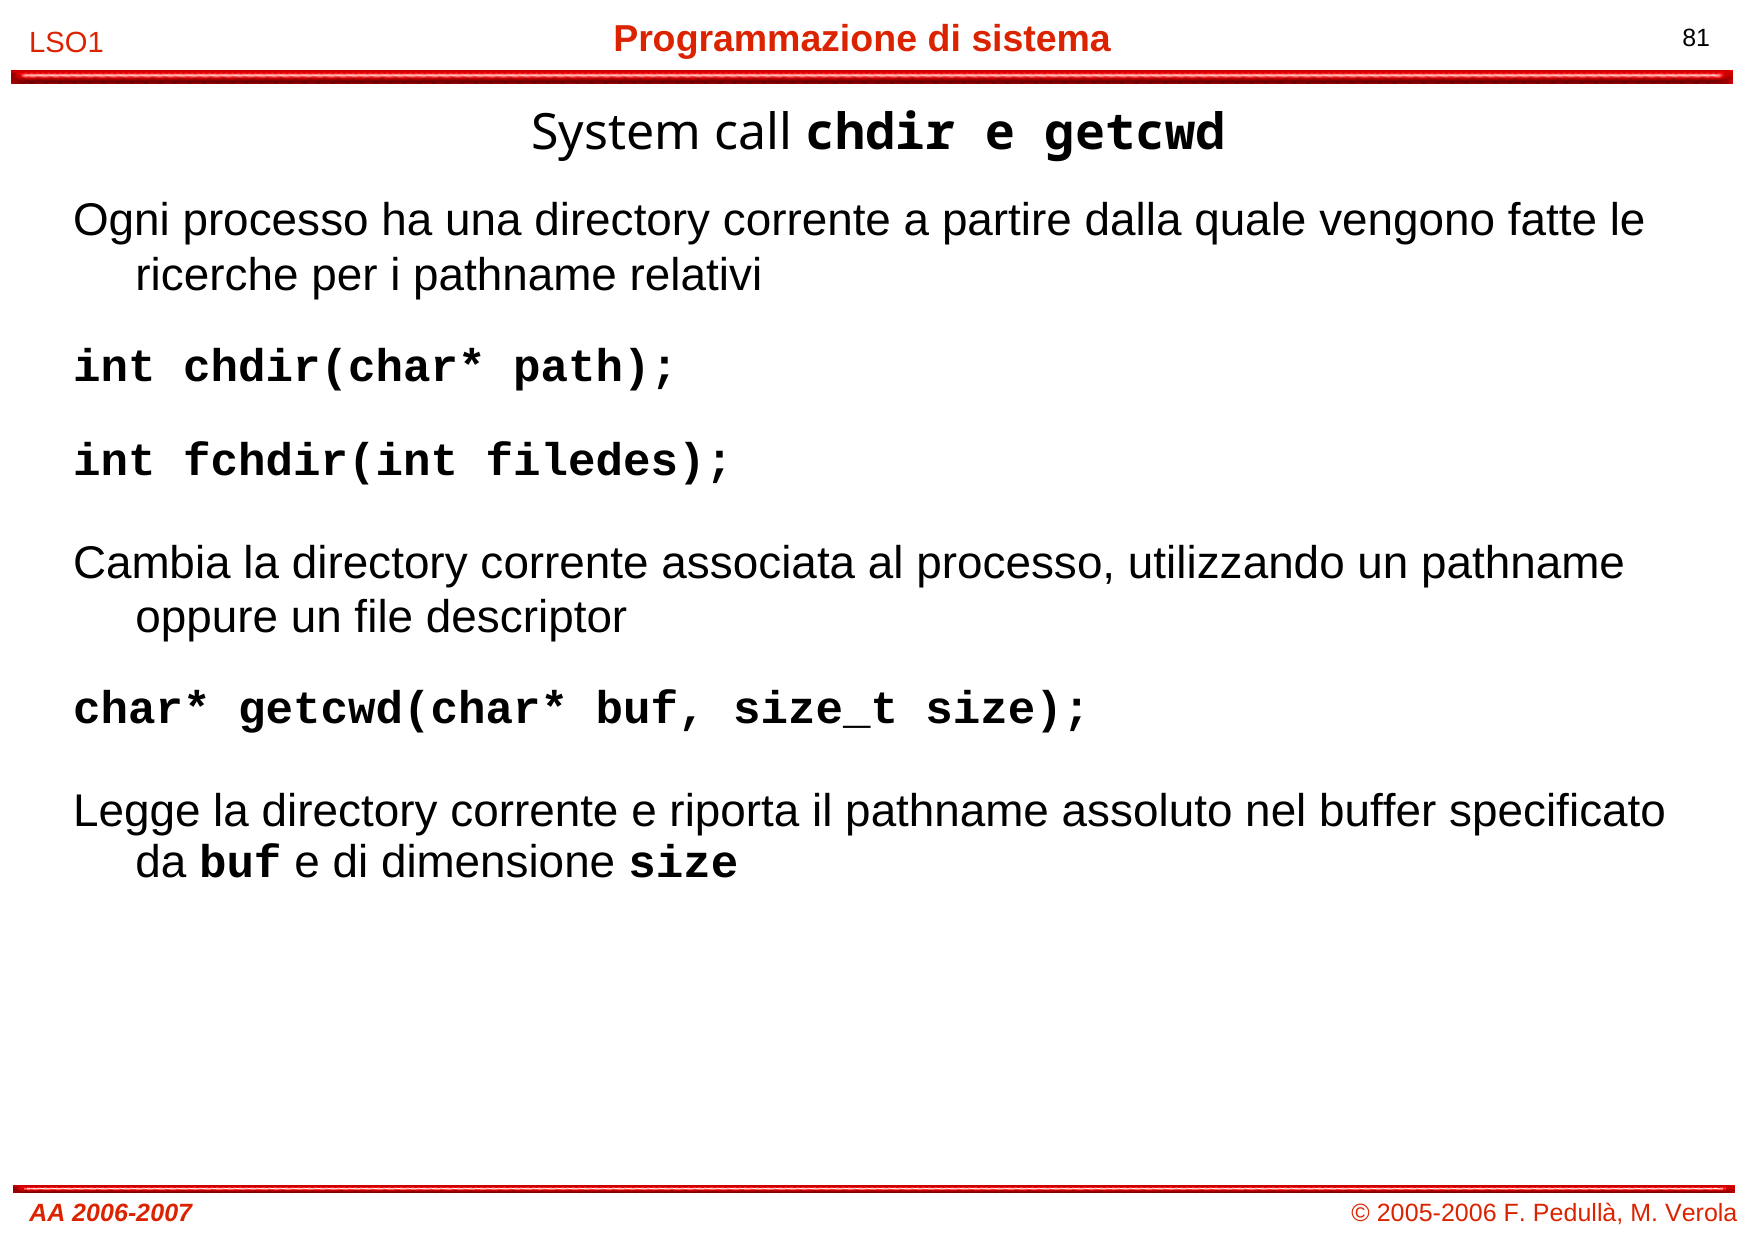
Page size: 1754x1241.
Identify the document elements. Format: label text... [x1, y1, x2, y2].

picture [13, 1185, 1735, 1193]
title System call chdir e getcwd [388, 84, 1369, 180]
picture [11, 70, 1733, 84]
list Ogni processo ha una directory corrente a partire dalla quale vengono fatte le ricerche per i pathname relativi int chdir(char* path); int fchdir(int filedes); Cambia la directory corrente associata al processo, utilizzando un pathname oppure un file descriptor char* getcwd(char* buf, size_t size); Legge la directory corrente e riporta il pathname assoluto nel buffer specificato da buf e di dimensione size [58, 183, 1696, 1099]
